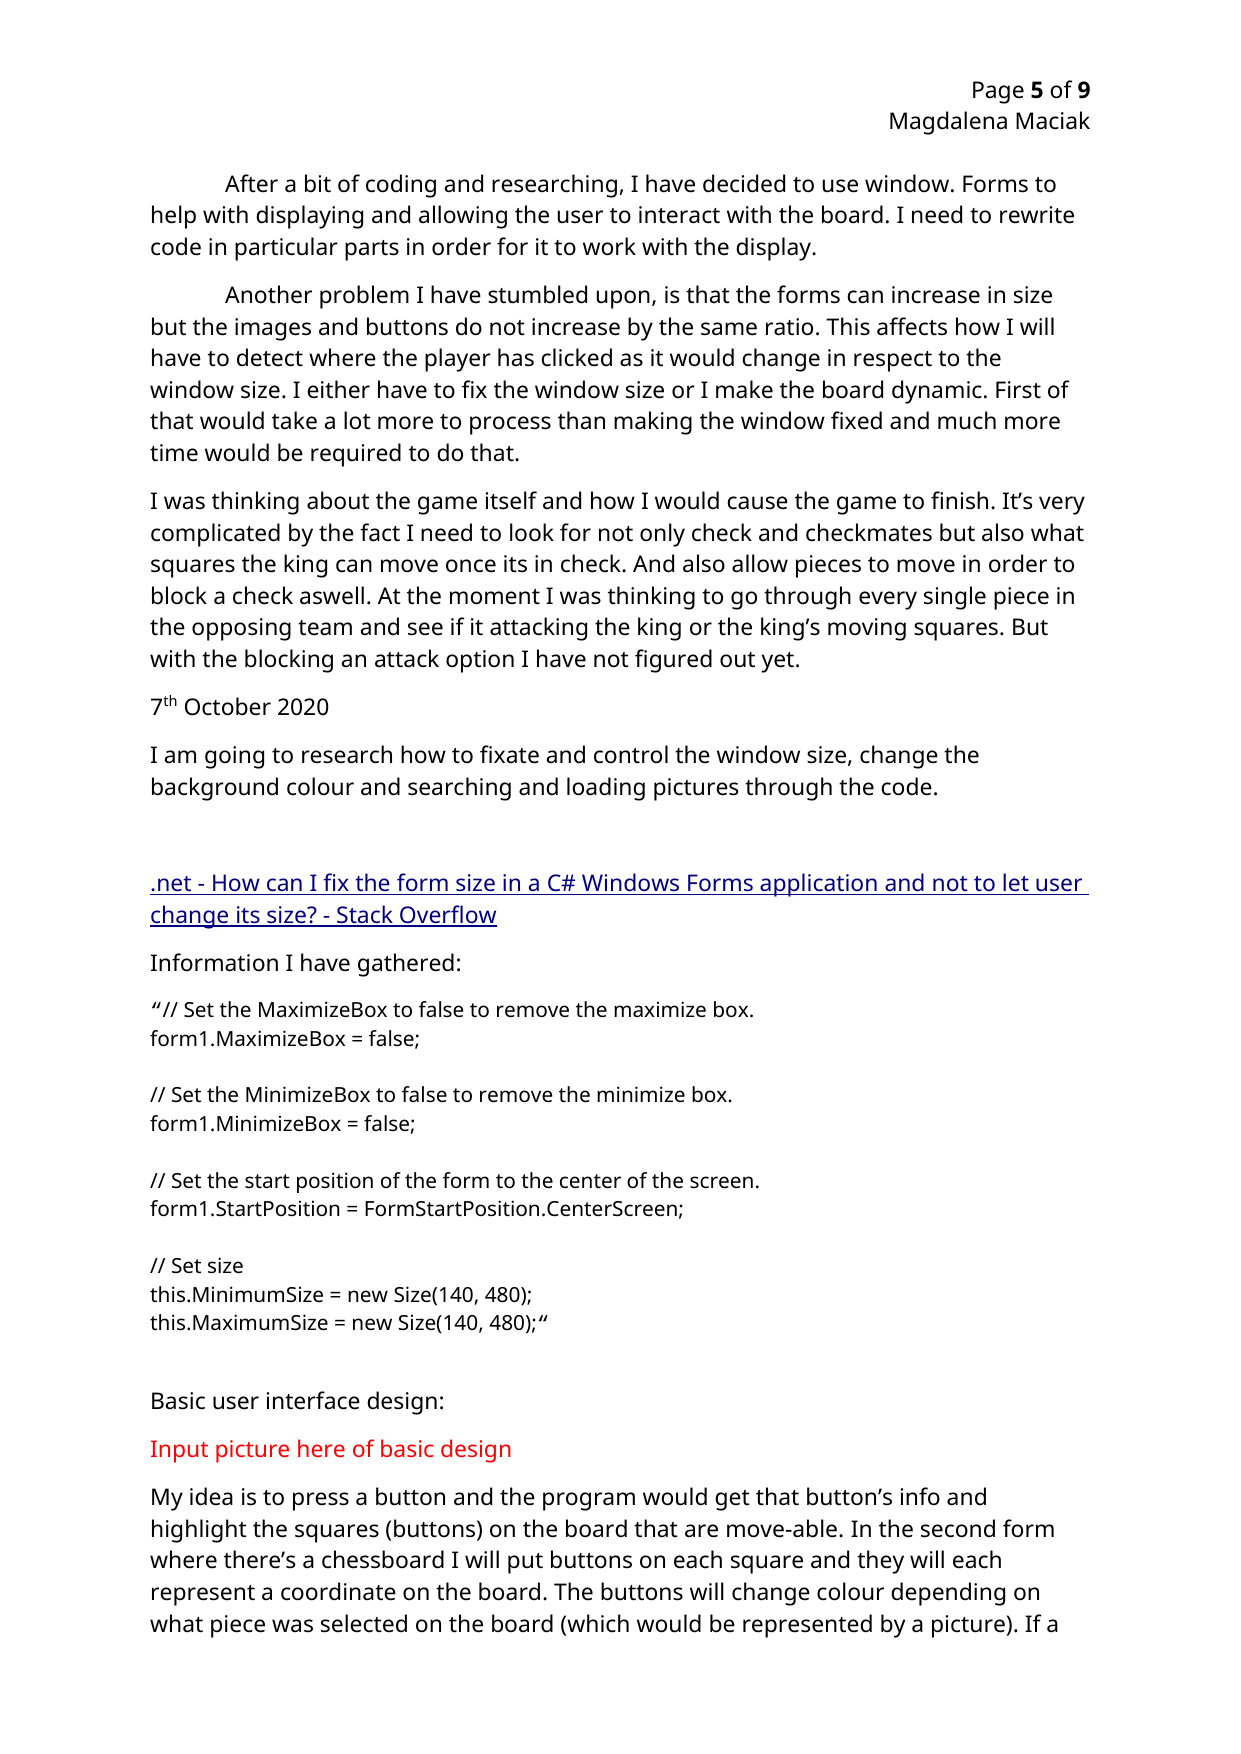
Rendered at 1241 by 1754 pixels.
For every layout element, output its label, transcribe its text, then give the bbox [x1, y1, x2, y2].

text I am going to research how to fixate and control the window size, change the background colour and searching and loading pictures through the code. [150, 739, 1090, 802]
text Basic user interface design: [150, 1385, 1090, 1416]
text My idea is to press a button and the program would get that button’s info and highlight the squares (buttons) on the board that are move-able. In the second form where there’s a chessboard I will put buttons on each square and they will each represent a coordinate on the board. The buttons will change colour depending on what piece was selected on the board (which would be represented by a picture). If a [150, 1481, 1090, 1639]
text form1.StartPosition = FormStartPosition.CenterScreen; [150, 1194, 1090, 1223]
text form1.MaximizeBox = false; [150, 1024, 1090, 1052]
text After a bit of coding and researching, I have decided to use window. Forms to help with displaying and allowing the user to interact with the board. I need to rewrite code in particular parts in order for it to work with the display. [150, 167, 1090, 262]
text Another problem I have stumbled upon, is that the forms can increase in size but the images and buttons do not increase by the same ratio. This affects how I will have to detect where the player has clicked as it would change in respect to the window size. I either have to fix the window size or I make the board dynamic. First of that would take a lot more to process than making the window fixed and much more time would be required to do that. [150, 279, 1090, 468]
text 7th October 2020 [150, 691, 1090, 722]
text // Set the start position of the form to the center of the screen. [150, 1166, 1090, 1194]
text // Set the MinimizeBox to false to remove the minimize box. [150, 1081, 1090, 1109]
text Information I have gathered: [150, 947, 1090, 978]
text this.MinimumSize = new Size(140, 480); [150, 1280, 1090, 1308]
text form1.MinimizeBox = false; [150, 1109, 1090, 1137]
text I was thinking about the game itself and how I would cause the game to finish. It’s very complicated by the fact I need to look for not only check and checkmates but also what squares the king can move once its in check. And also allow pieces to move in order to block a check aswell. At the moment I was thinking to go through every single piece in the opposing team and see if it attacking the king or the king’s moving squares. But with the blocking an attack option I have not figured out yet. [150, 485, 1090, 674]
text this.MaximumSize = new Size(140, 480);“ [150, 1308, 1090, 1337]
text “// Set the MaximizeBox to false to remove the maximize box. [150, 995, 1090, 1024]
text // Set size [150, 1251, 1090, 1280]
text .net - How can I fix the form size in a C# Windows Forms application and not to let user change its size? - Stack Overflow [150, 867, 1090, 930]
text Input picture here of basic design [150, 1433, 1090, 1464]
